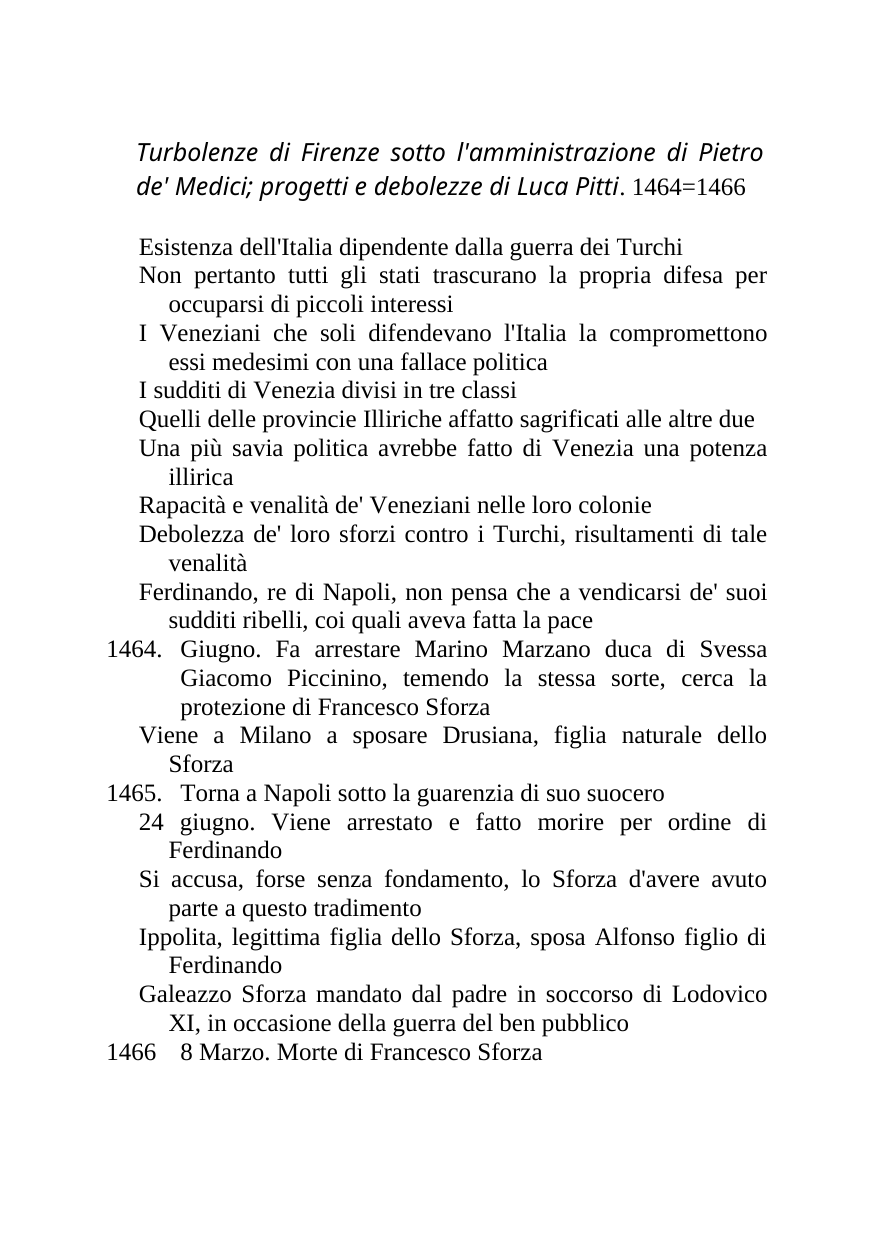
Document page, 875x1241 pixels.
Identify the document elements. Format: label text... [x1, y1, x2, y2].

text 1465. Torna a Napoli sotto la guarenzia di suo suocero [106, 778, 768, 807]
text 1466 8 Marzo. Morte di Francesco Sforza [106, 1037, 768, 1066]
text I Veneziani che soli difendevano l'Italia la compromettono essi medesimi con una fallace politica [139, 318, 768, 376]
text Una più savia politica avrebbe fatto di Venezia una potenza illirica [139, 433, 768, 491]
text Galeazzo Sforza mandato dal padre in soccorso di Lodovico XI, in occasione della guerra del ben pubblico [139, 979, 768, 1037]
text Ferdinando, re di Napoli, non pensa che a vendicarsi de' suoi sudditi ribelli, coi quali aveva fatta la pace [139, 577, 768, 634]
text Viene a Milano a sposare Drusiana, figlia naturale dello Sforza [139, 721, 768, 778]
text Debolezza de' loro sforzi contro i Turchi, risultamenti di tale venalità [139, 519, 768, 577]
text Quelli delle provincie Illiriche affatto sagrificati alle altre due [139, 404, 768, 433]
text 1464. Giugno. Fa arrestare Marino Marzano duca di Svessa Giacomo Piccinino, temendo la stessa sorte, cerca la protezione di Francesco Sforza [106, 634, 768, 721]
text Rapacità e venalità de' Veneziani nelle loro colonie [139, 491, 768, 519]
text 24 giugno. Viene arrestato e fatto morire per ordine di Ferdinando [139, 807, 768, 864]
text Turbolenze di Firenze sotto l'amministrazione di Pietro de' Medici; progetti e debolezze di Luca Pitti. 1464=1466 [106, 135, 768, 203]
text I sudditi di Venezia divisi in tre classi [139, 376, 768, 404]
text Esistenza dell'Italia dipendente dalla guerra dei Turchi [139, 232, 768, 261]
text Si accusa, forse senza fondamento, lo Sforza d'avere avuto parte a questo tradimento [139, 864, 768, 922]
text Ippolita, legittima figlia dello Sforza, sposa Alfonso figlio di Ferdinando [139, 922, 768, 979]
text Non pertanto tutti gli stati trascurano la propria difesa per occuparsi di piccoli interessi [139, 261, 768, 318]
